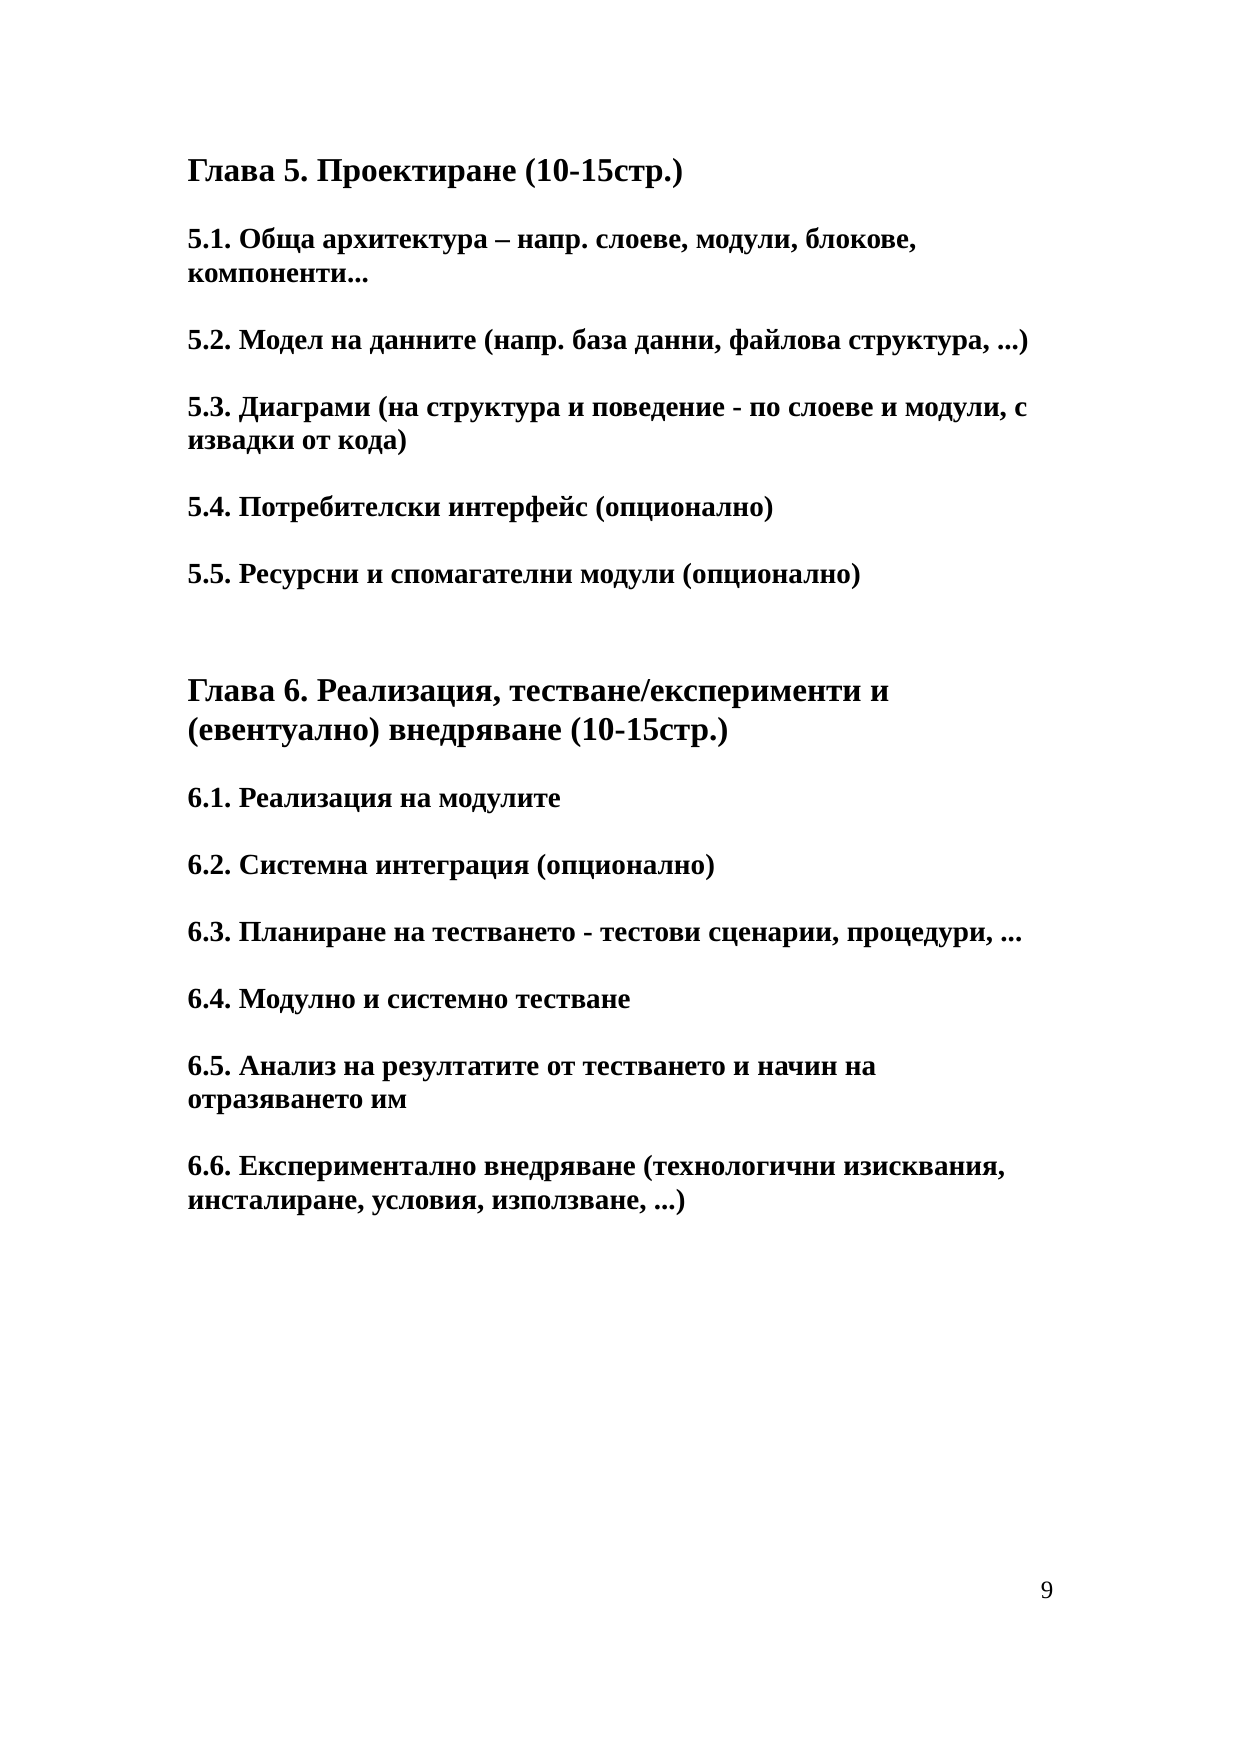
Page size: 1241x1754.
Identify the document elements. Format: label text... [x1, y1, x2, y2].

subtitle 6.2. Системна интеграция (опционално) [187, 847, 1053, 881]
subtitle 5.1. Обща архитектура – напр. слоеве, модули, блокове, компоненти... [187, 222, 1053, 289]
subtitle 5.3. Диаграми (на структура и поведение - по слоеве и модули, с извадки от кода) [187, 389, 1053, 456]
subtitle 5.2. Модел на данните (напр. база данни, файлова структура, ...) [187, 322, 1053, 356]
subtitle Глава 5. Проектиране (10-15стр.) [187, 150, 1053, 188]
subtitle 6.3. Планиране на тестването - тестови сценарии, процедури, ... [187, 914, 1053, 948]
subtitle Глава 6. Реализация, тестване/експерименти и (евентуално) внедряване (10-15стр.) [187, 671, 1053, 747]
subtitle 6.4. Модулно и системно тестване [187, 981, 1053, 1015]
subtitle 5.4. Потребителски интерфейс (опционално) [187, 489, 1053, 523]
subtitle 5.5. Ресурсни и спомагателни модули (опционално) [187, 556, 1053, 590]
subtitle 6.6. Експериментално внедряване (технологични изисквания, инсталиране, условия, използване, ...) [187, 1148, 1053, 1216]
subtitle 6.5. Анализ на резултатите от тестването и начин на отразяването им [187, 1048, 1053, 1115]
subtitle 6.1. Реализация на модулите [187, 781, 1053, 814]
